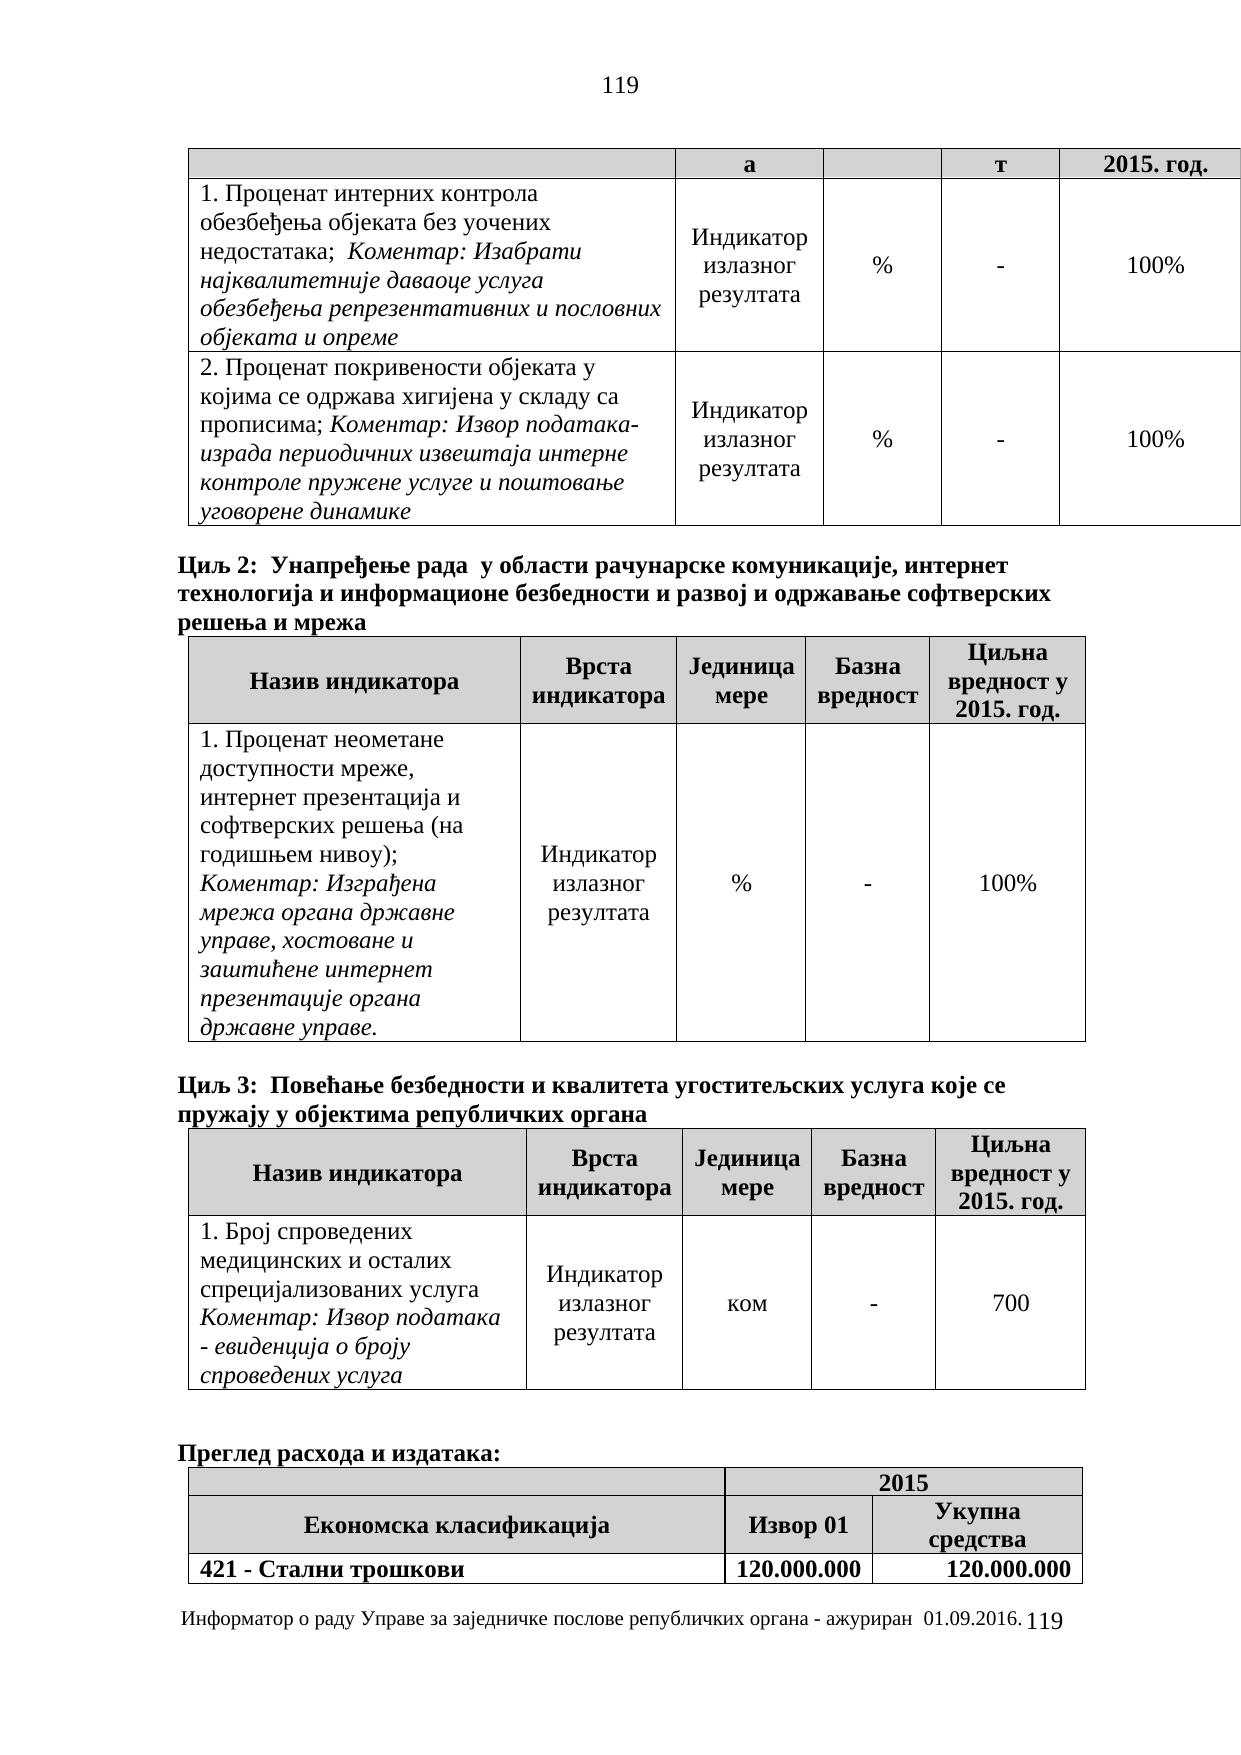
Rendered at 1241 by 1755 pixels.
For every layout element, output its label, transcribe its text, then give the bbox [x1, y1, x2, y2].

table_cell - [806, 724, 929, 1041]
table_header Врста индикатора [521, 637, 676, 723]
table_cell 120.000.000 [726, 1554, 872, 1583]
table_cell 100% [1060, 352, 1240, 524]
table_cell Економска класификација [189, 1496, 724, 1553]
table_cell 100% [930, 724, 1085, 1041]
table_header Базна вредност [812, 1129, 935, 1215]
table_cell Извор 01 [726, 1496, 872, 1553]
table_cell 1. Проценат интерних контрола обезбеђења објеката без уочених недостатака; Kоментар: Изабрати најквалитетније даваоце услуга обезбеђења репрезентативних и пословних објеката и опреме [189, 179, 675, 351]
table_header Назив индикатора [189, 637, 520, 723]
table_cell 421 - Стални трошкови [189, 1554, 724, 1583]
table_cell - [942, 352, 1059, 524]
table_cell Индикатор излазног резултата [676, 352, 823, 524]
table_cell Индикатор излазног резултата [676, 179, 823, 351]
text Циљ 2: Унапређење рада у области рачунарске комуникације, интернет технологија и информационе безбедности и развој и одржавање софтверских решења и мрежа [177, 526, 1063, 636]
table_header Јединица мере [677, 637, 805, 723]
table_cell % [824, 352, 941, 524]
table_cell - [942, 179, 1059, 351]
table_header [189, 149, 675, 177]
table_header 2015. год. [1060, 149, 1240, 177]
table_header 2015 [726, 1468, 1082, 1495]
table_header Јединица мере [683, 1129, 811, 1215]
table_cell % [677, 724, 805, 1041]
text Преглед расхода и издатака: [177, 1438, 1063, 1467]
table_header Циљна вредност у 2015. год. [930, 637, 1085, 723]
table_header Циљна вредност у 2015. год. [936, 1129, 1085, 1215]
table_cell 1. Број спроведених медицинских и осталих спрецијализованих услуга Коментар: Извор података - евиденција о броју спроведених услуга [189, 1216, 526, 1389]
table_cell 120.000.000 [873, 1554, 1082, 1583]
table_header Врста индикатора [527, 1129, 682, 1215]
text Циљ 3: Повећање безбедности и квалитета угоститељских услуга које се пружају у објектима републичких органа [177, 1042, 1063, 1128]
table_header [189, 1468, 724, 1495]
table_header [824, 149, 941, 177]
table_cell ком [683, 1216, 811, 1389]
table_cell 2. Проценат покривености објеката у којима се одржава хигијена у складу са прописима; Коментар: Извор података-израда периодичних извештаја интерне контроле пружене услуге и поштовање уговорене динамике [189, 352, 675, 524]
table_cell % [824, 179, 941, 351]
table_header Назив индикатора [189, 1129, 526, 1215]
table_cell Индикатор излазног резултата [527, 1216, 682, 1389]
table_cell Индикатор излазног резултата [521, 724, 676, 1041]
table_cell Укупна средства [873, 1496, 1082, 1553]
table_cell 700 [936, 1216, 1085, 1389]
table_header а [676, 149, 823, 177]
table_header Базна вредност [806, 637, 929, 723]
table_header т [942, 149, 1059, 177]
table_cell - [812, 1216, 935, 1389]
table_cell 1. Проценат неометане доступности мреже, интернет презентација и софтверских решења (на годишњем нивоу); Kоментар: Изграђена мрежа органа државне управе, хостоване и заштићене интернет презентације органа државне управе. [189, 724, 520, 1041]
table_cell 100% [1060, 179, 1240, 351]
